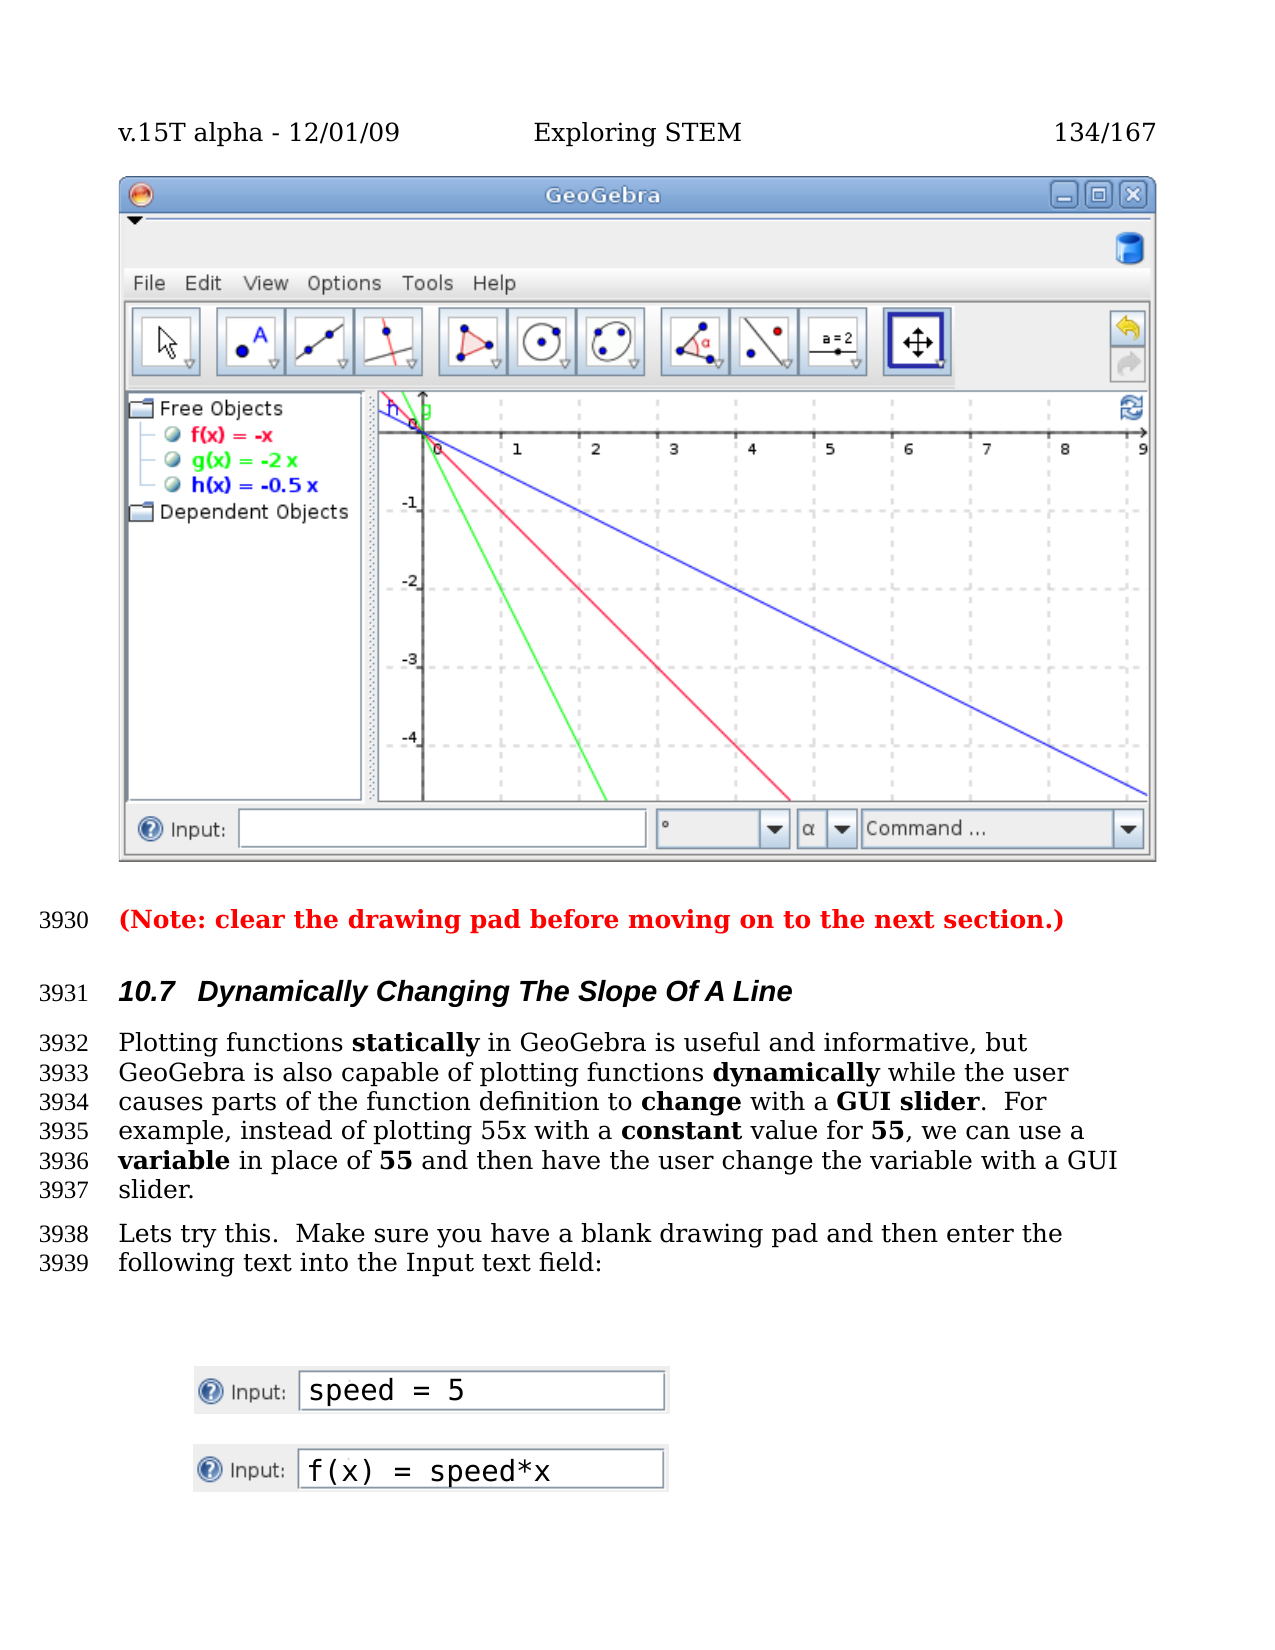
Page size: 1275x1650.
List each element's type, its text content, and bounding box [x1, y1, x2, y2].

text Lets try this. Make sure you have a blank drawing pad and then enter the following text into the Input text field: [118, 1219, 1157, 1278]
text (Note: clear the drawing pad before moving on to the next section.) [118, 905, 1157, 935]
picture [118, 176, 1157, 862]
subtitle Dynamically Changing The Slope Of A Line [118, 974, 1157, 1007]
text Plotting functions statically in GeoGebra is useful and informative, but GeoGebra is also capable of plotting functions dynamically while the user causes parts of the function definition to change with a GUI slider. For example, instead of plotting 55x with a constant value for 55, we can use a variable in place of 55 and then have the user change the variable with a GUI slider. [118, 1028, 1157, 1204]
